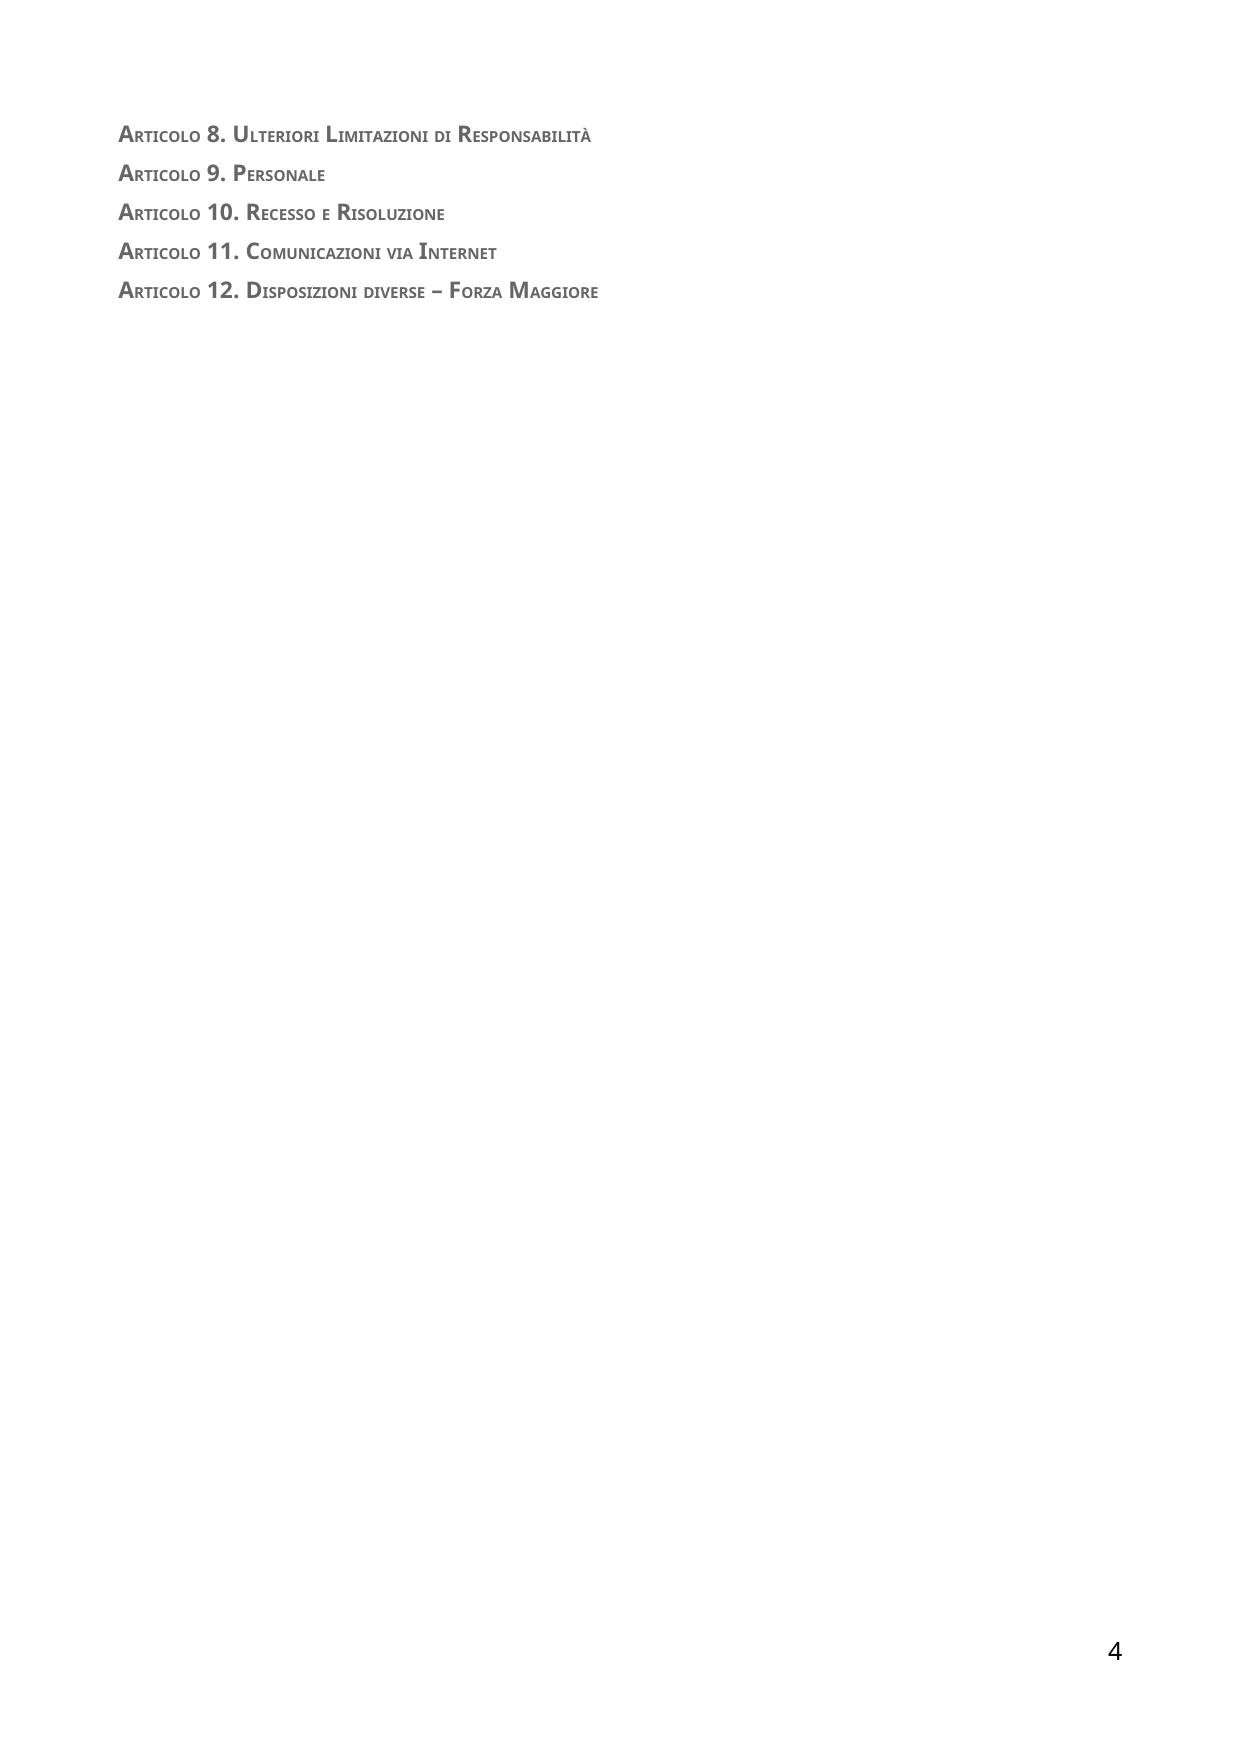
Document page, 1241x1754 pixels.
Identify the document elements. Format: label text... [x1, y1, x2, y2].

text Articolo 8. Ulteriori Limitazioni di Responsabilità [118, 118, 1122, 149]
text Articolo 10. Recesso e Risoluzione [118, 196, 1122, 227]
text Articolo 9. Personale [118, 157, 1122, 188]
text Articolo 12. Disposizioni diverse – Forza Maggiore [118, 274, 1122, 306]
text Articolo 11. Comunicazioni via Internet [118, 235, 1122, 267]
